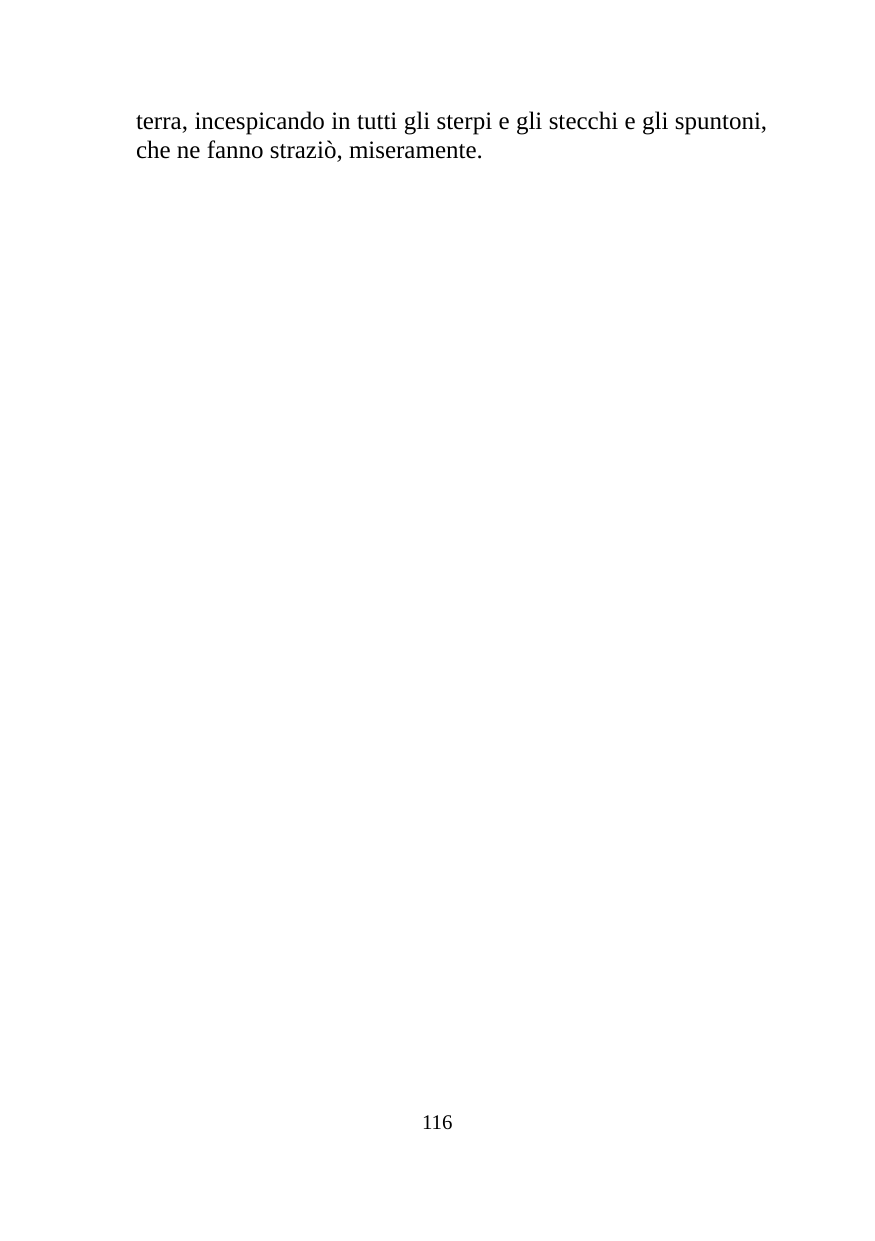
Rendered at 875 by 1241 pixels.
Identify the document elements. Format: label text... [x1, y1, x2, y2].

text terra, incespicando in tutti gli sterpi e gli stecchi e gli spuntoni, che ne fanno straziò, miseramente. [136, 106, 768, 164]
